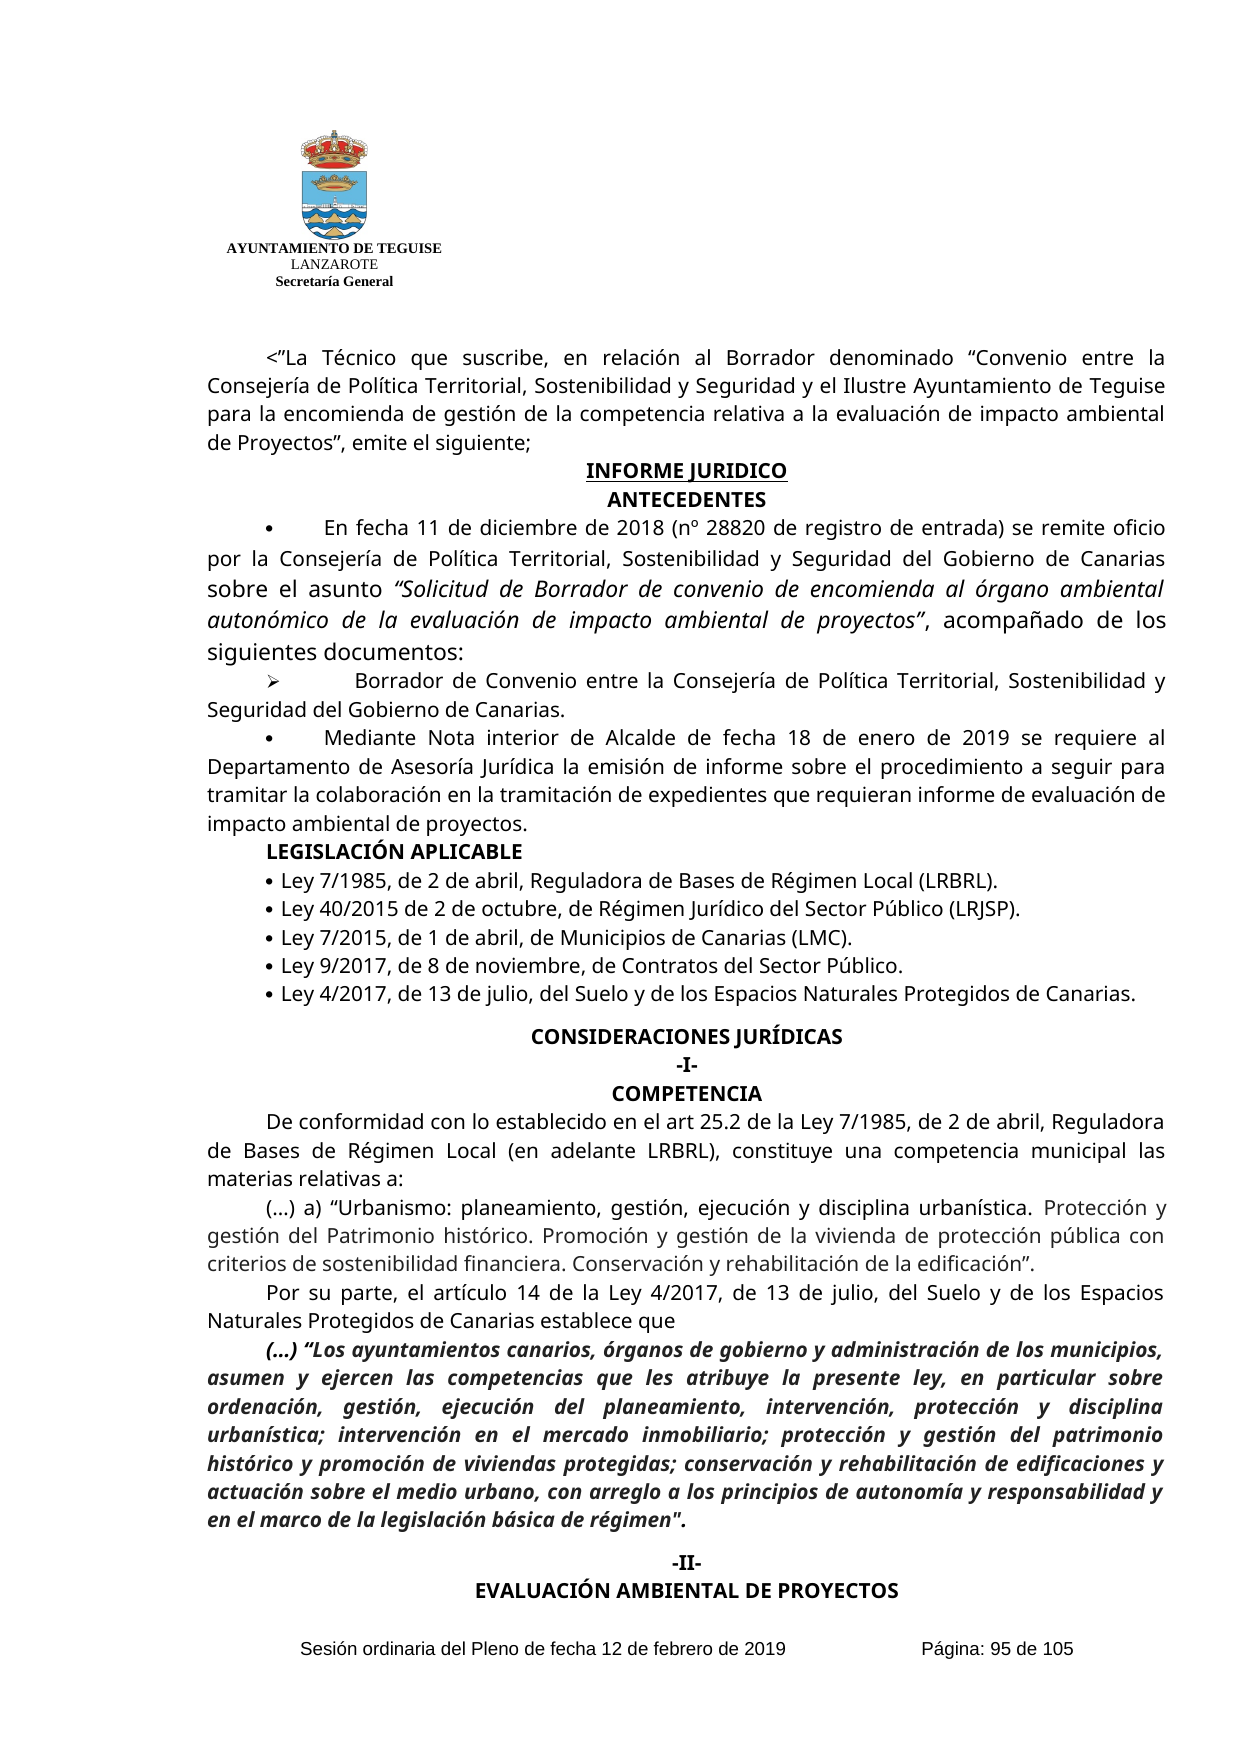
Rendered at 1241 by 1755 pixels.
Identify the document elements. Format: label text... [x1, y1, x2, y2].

text Por su parte, el artículo 14 de la Ley 4/2017, de 13 de julio, del Suelo y de los Espacios Naturales Protegidos de Canarias establece que [207, 1278, 1167, 1335]
text (…) a) “Urbanismo: planeamiento, gestión, ejecución y disciplina urbanística. Protección y gestión del Patrimonio histórico. Promoción y gestión de la vivienda de protección pública con criterios de sostenibilidad financiera. Conservación y rehabilitación de la edificación”. [207, 1193, 1167, 1278]
subtitle LEGISLACIÓN APLICABLE [207, 837, 1167, 866]
subtitle -II- [207, 1548, 1167, 1577]
list Borrador de Convenio entre la Consejería de Política Territorial, Sostenibilidad y Seguridad del Gobierno de Canarias. [207, 667, 1167, 723]
subtitle ANTECEDENTES [207, 485, 1167, 513]
subtitle INFORME JURIDICO [207, 456, 1167, 485]
text -I- [207, 1051, 1167, 1079]
text (…) “Los ayuntamientos canarios, órganos de gobierno y administración de los municipios, asumen y ejercen las competencias que les atribuye la presente ley, en particular sobre ordenación, gestión, ejecución del planeamiento, intervención, protección y disciplina urbanística; intervención en el mercado inmobiliario; protección y gestión del patrimonio histórico y promoción de viviendas protegidas; conservación y rehabilitación de edificaciones y actuación sobre el medio urbano, con arreglo a los principios de autonomía y responsabilidad y en el marco de la legislación básica de régimen". [207, 1335, 1167, 1534]
list Ley 7/2015, de 1 de abril, de Municipios de Canarias (LMC). [207, 923, 1167, 951]
list Mediante Nota interior de Alcalde de fecha 18 de enero de 2019 se requiere al Departamento de Asesoría Jurídica la emisión de informe sobre el procedimiento a seguir para tramitar la colaboración en la tramitación de expedientes que requieran informe de evaluación de impacto ambiental de proyectos. [207, 723, 1167, 837]
text COMPETENCIA [207, 1079, 1167, 1107]
text <”La Técnico que suscribe, en relación al Borrador denominado “Convenio entre la Consejería de Política Territorial, Sostenibilidad y Seguridad y el Ilustre Ayuntamiento de Teguise para la encomienda de gestión de la competencia relativa a la evaluación de impacto ambiental de Proyectos”, emite el siguiente; [207, 343, 1167, 456]
list Ley 9/2017, de 8 de noviembre, de Contratos del Sector Público. [207, 951, 1167, 979]
list Ley 4/2017, de 13 de julio, del Suelo y de los Espacios Naturales Protegidos de Canarias. [207, 979, 1167, 1008]
list Ley 7/1985, de 2 de abril, Reguladora de Bases de Régimen Local (LRBRL). [207, 866, 1167, 894]
text EVALUACIÓN AMBIENTAL DE PROYECTOS [207, 1577, 1167, 1605]
text De conformidad con lo establecido en el art 25.2 de la Ley 7/1985, de 2 de abril, Reguladora de Bases de Régimen Local (en adelante LRBRL), constituye una competencia municipal las materias relativas a: [207, 1107, 1167, 1193]
list Ley 40/2015 de 2 de octubre, de Régimen Jurídico del Sector Público (LRJSP). [207, 894, 1167, 923]
subtitle CONSIDERACIONES JURÍDICAS [207, 1022, 1167, 1051]
list En fecha 11 de diciembre de 2018 (nº 28820 de registro de entrada) se remite oficio por la Consejería de Política Territorial, Sostenibilidad y Seguridad del Gobierno de Canarias sobre el asunto “Solicitud de Borrador de convenio de encomienda al órgano ambiental autonómico de la evaluación de impacto ambiental de proyectos”, acompañado de los siguientes documentos: [207, 513, 1167, 667]
